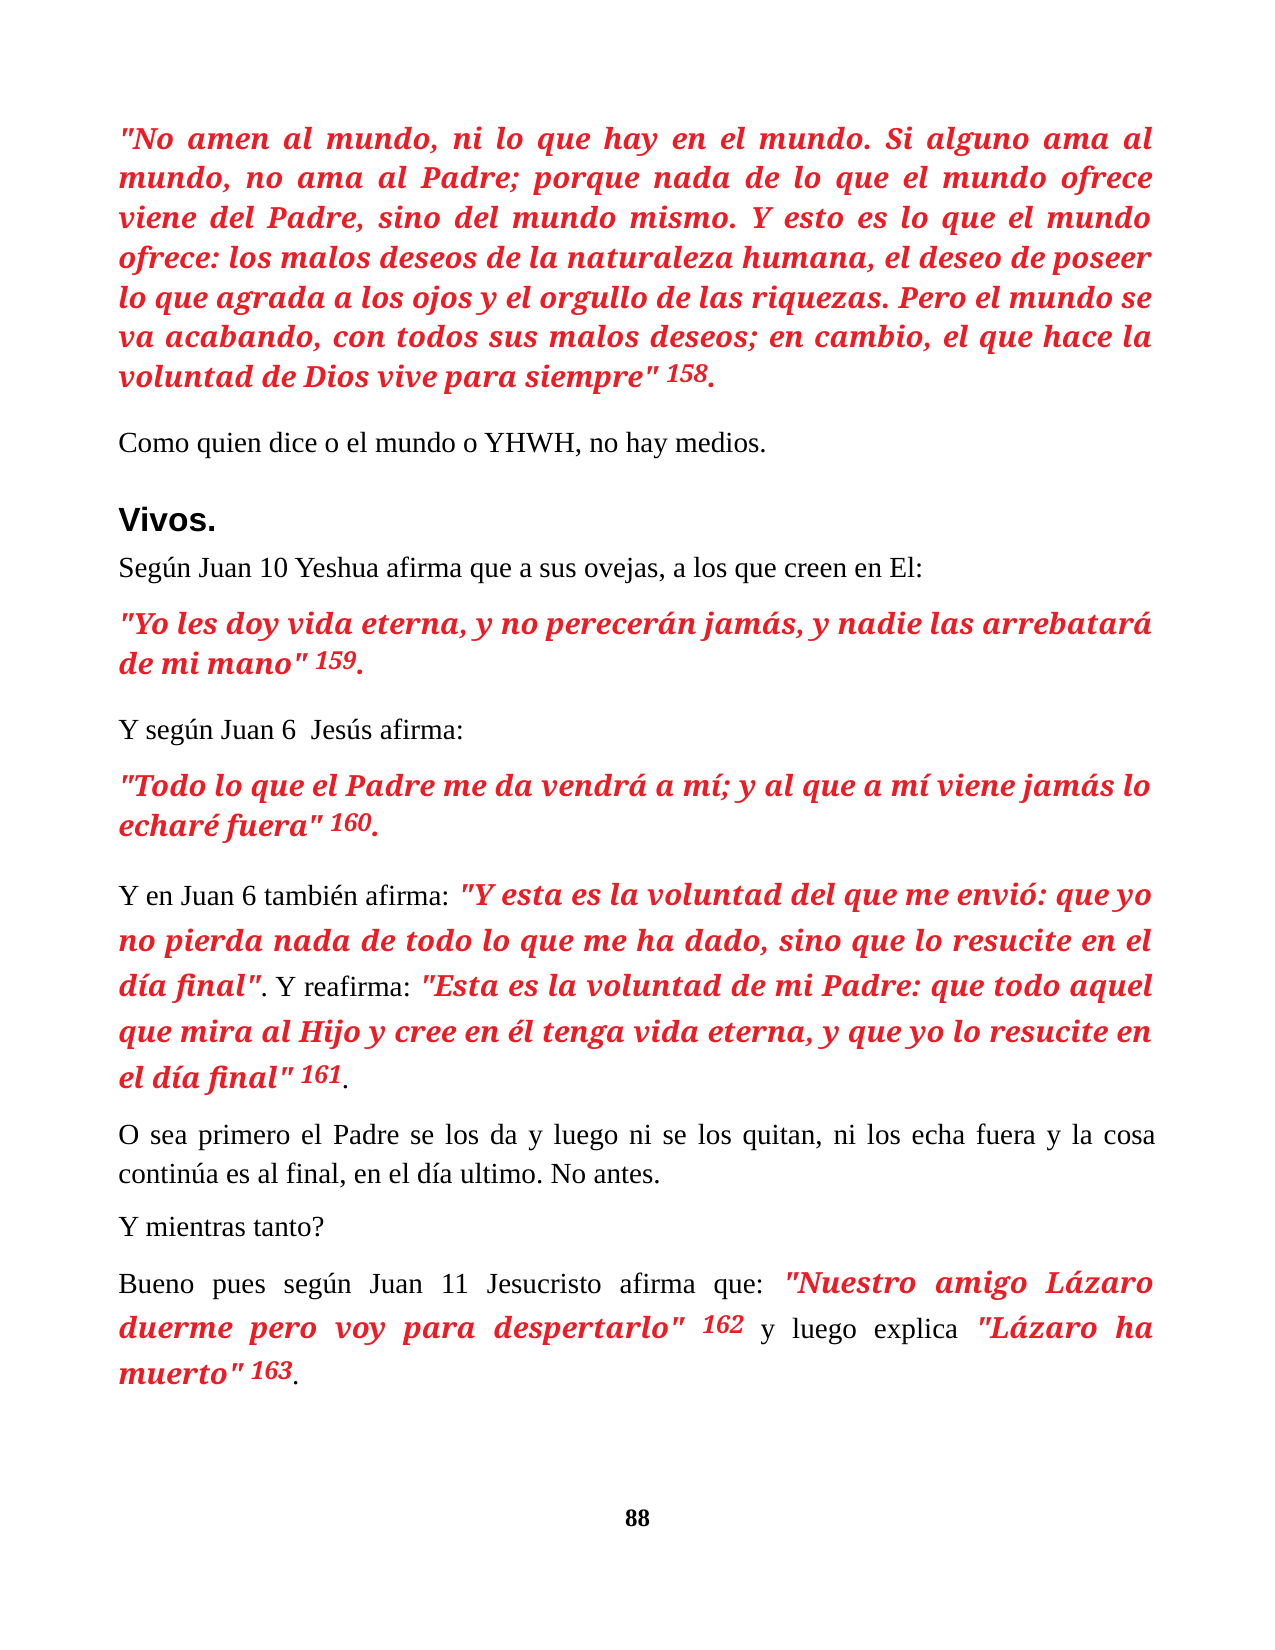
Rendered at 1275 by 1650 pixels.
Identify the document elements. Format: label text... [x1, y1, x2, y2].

text "No amen al mundo, ni lo que hay en el mundo. Si alguno ama al mundo, no ama al Padre; porque nada de lo que el mundo ofrece viene del Padre, sino del mundo mismo. Y esto es lo que el mundo ofrece: los malos deseos de la naturaleza humana, el deseo de poseer lo que agrada a los ojos y el orgullo de las riquezas. Pero el mundo se va acabando, con todos sus malos deseos; en cambio, el que hace la voluntad de Dios vive para siempre" . [118, 118, 1157, 396]
text Como quien dice o el mundo o YHWH, no hay medios. [118, 425, 1157, 459]
text Bueno pues según Juan 11 Jesucristo afirma que: "Nuestro amigo Lázaro duerme pero voy para despertarlo" y luego explica "Lázaro ha muerto" . [118, 1262, 1157, 1393]
text Y según Juan 6 Jesús afirma: [118, 712, 1157, 746]
subtitle Vivos. [118, 499, 1157, 538]
text Y mientras tanto? [118, 1209, 1157, 1242]
text Y en Juan 6 también afirma: "Y esta es la voluntad del que me envió: que yo no pierda nada de todo lo que me ha dado, sino que lo resucite en el día final". Y reafirma: "Esta es la voluntad de mi Padre: que todo aquel que mira al Hijo y cree en él tenga vida eterna, y que yo lo resucite en el día final" . [118, 874, 1157, 1097]
text O sea primero el Padre se los da y luego ni se los quitan, ni los echa fuera y la cosa continúa es al final, en el día ultimo. No antes. [118, 1117, 1157, 1189]
text "Yo les doy vida eterna, y no perecerán jamás, y nadie las arrebatará de mi mano" . [118, 604, 1157, 683]
text "Todo lo que el Padre me da vendrá a mí; y al que a mí viene jamás lo echaré fuera" . [118, 766, 1157, 845]
text Según Juan 10 Yeshua afirma que a sus ovejas, a los que creen en El: [118, 551, 1157, 584]
